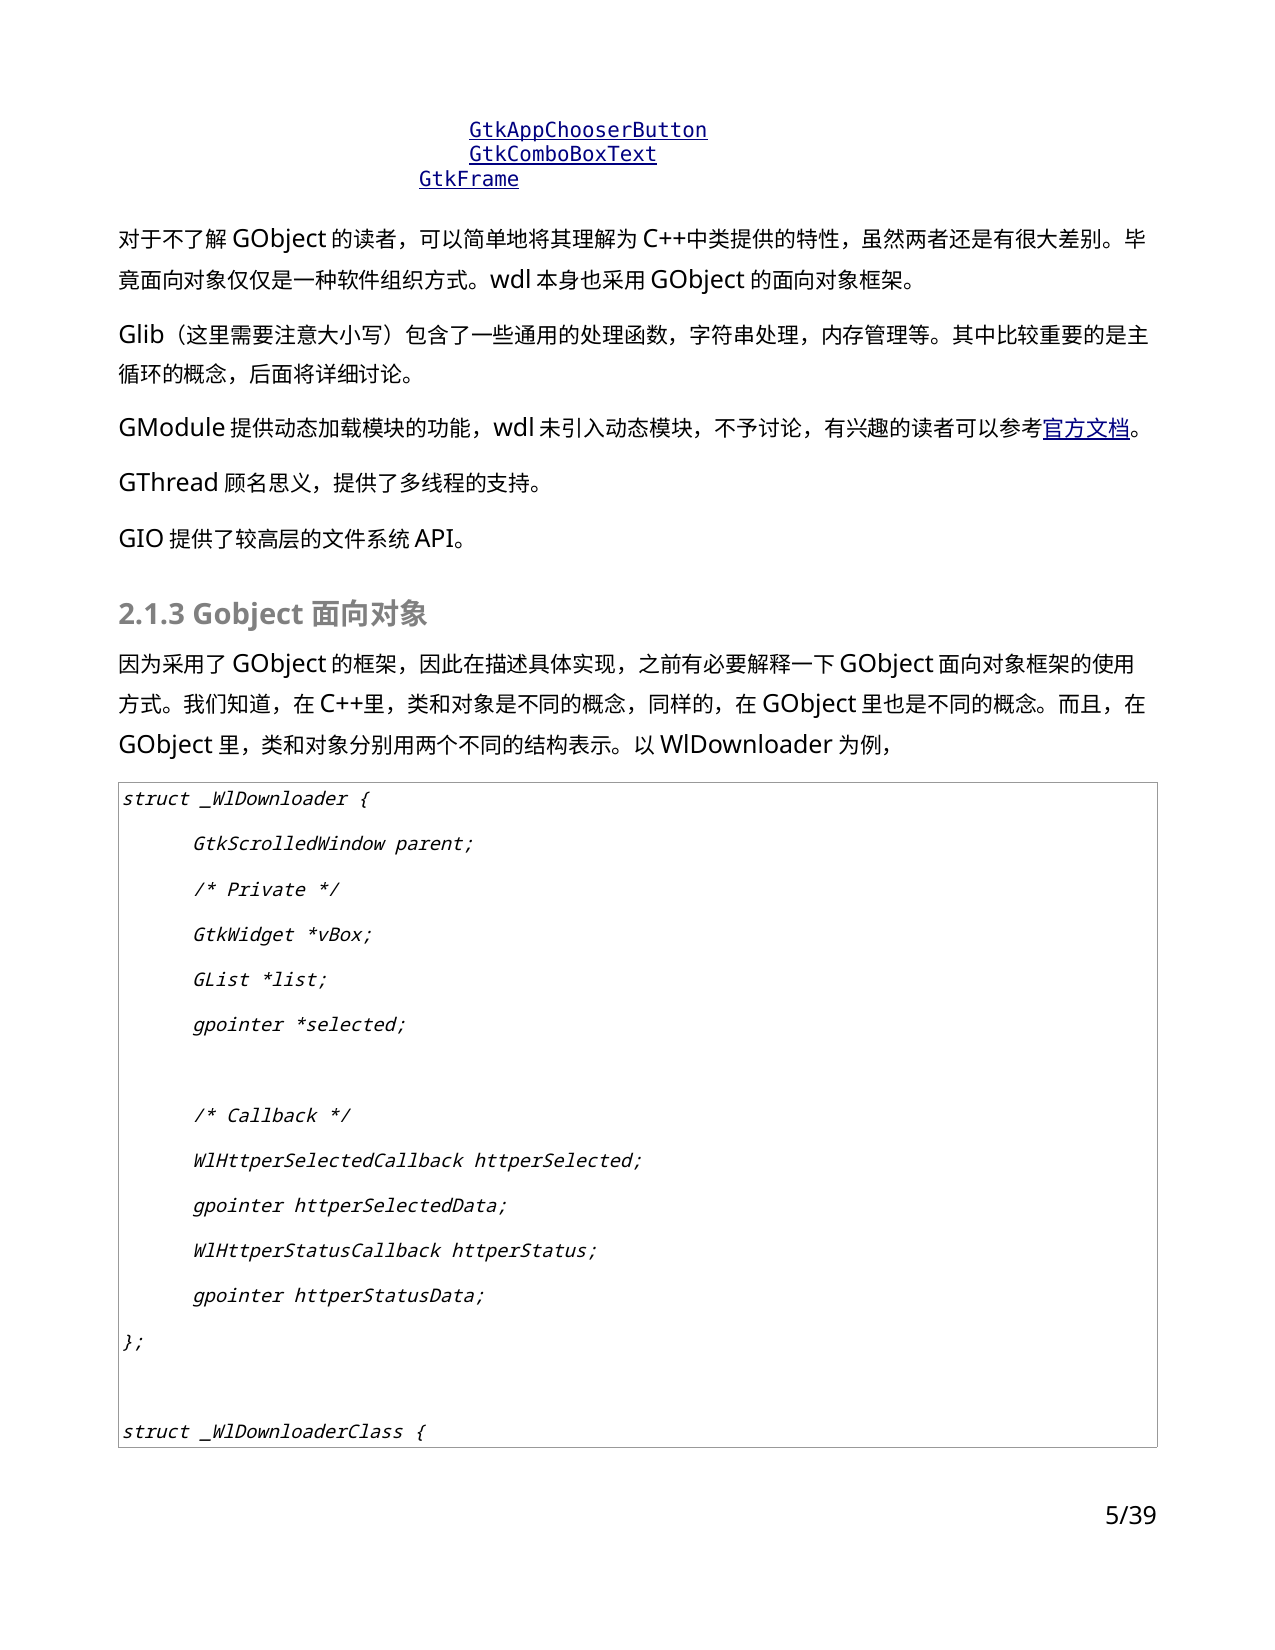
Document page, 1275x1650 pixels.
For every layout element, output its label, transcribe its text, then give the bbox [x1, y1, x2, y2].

text 对于不了解GObject的读者，可以简单地将其理解为C++中类提供的特性，虽然两者还是有很大差别。毕竟面向对象仅仅是一种软件组织方式。wdl本身也采用GObject的面向对象框架。 [118, 220, 1157, 295]
text GtkScrolledWindow parent; [119, 827, 1157, 856]
text GtkComboBoxText [118, 142, 1157, 167]
text GThread顾名思义，提供了多线程的支持。 [118, 465, 1157, 499]
text struct _WlDownloaderClass { [119, 1415, 1157, 1447]
text }; [119, 1325, 1157, 1353]
text struct _WlDownloader { [119, 783, 1157, 811]
text GIO提供了较高层的文件系统API。 [118, 520, 1157, 554]
text /* Callback */ [119, 1099, 1157, 1127]
text WlHttperSelectedCallback httperSelected; [119, 1144, 1157, 1173]
text GtkWidget *vBox; [119, 918, 1157, 947]
text gpointer *selected; [119, 1008, 1157, 1037]
text 因为采用了GObject的框架，因此在描述具体实现，之前有必要解释一下GObject面向对象框架的使用方式。我们知道，在C++里，类和对象是不同的概念，同样的，在GObject里也是不同的概念。而且，在GObject里，类和对象分别用两个不同的结构表示。以WlDownloader为例， [118, 645, 1157, 761]
text GtkAppChooserButton [118, 118, 1157, 142]
text gpointer httperStatusData; [119, 1279, 1157, 1308]
text Glib（这里需要注意大小写）包含了一些通用的处理函数，字符串处理，内存管理等。其中比较重要的是主循环的概念，后面将详细讨论。 [118, 317, 1157, 389]
text GList *list; [119, 963, 1157, 992]
subtitle 2.1.3 Gobject 面向对象 [118, 590, 1157, 633]
text /* Private */ [119, 873, 1157, 901]
text gpointer httperSelectedData; [119, 1189, 1157, 1218]
text GModule提供动态加载模块的功能，wdl未引入动态模块，不予讨论，有兴趣的读者可以参考官方文档。 [118, 409, 1157, 443]
text GtkFrame [118, 167, 1157, 191]
text WlHttperStatusCallback httperStatus; [119, 1234, 1157, 1263]
